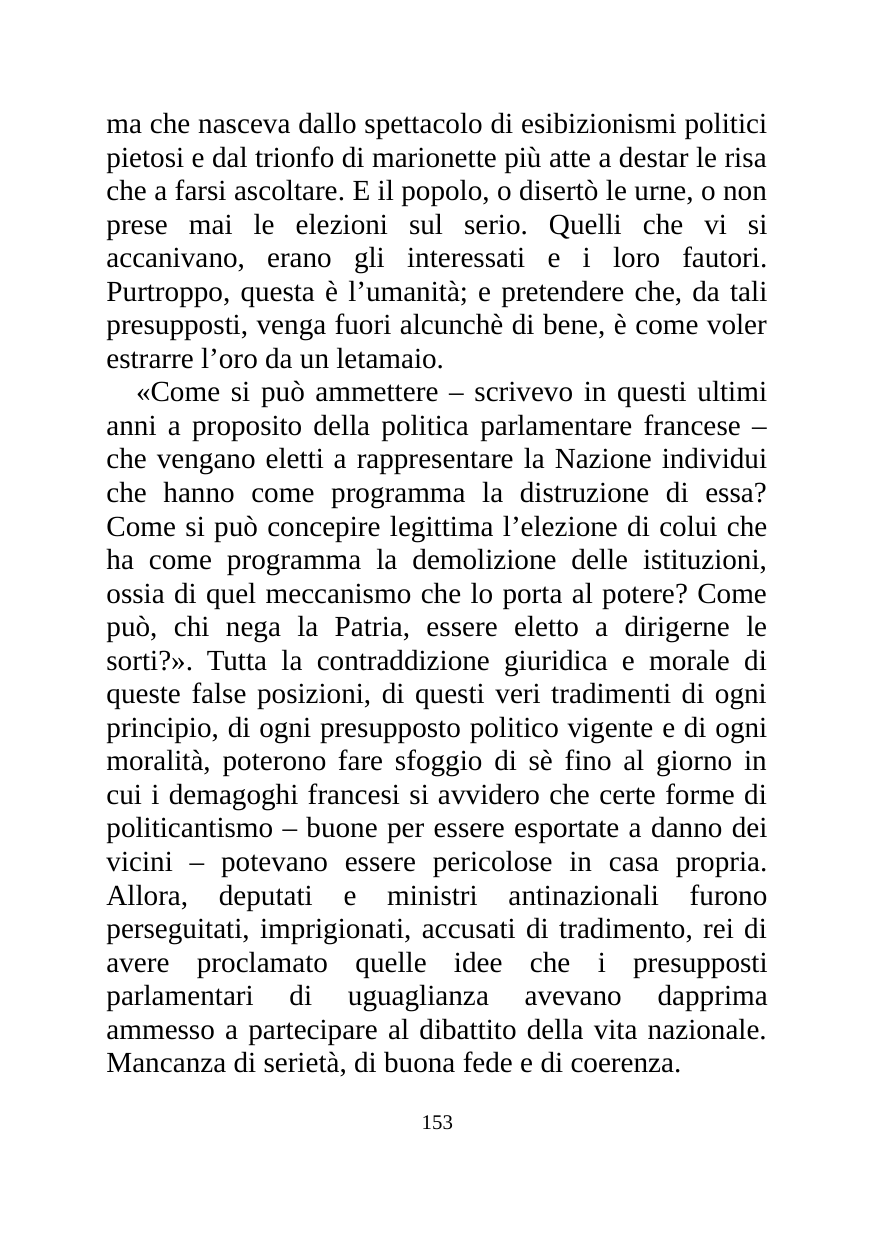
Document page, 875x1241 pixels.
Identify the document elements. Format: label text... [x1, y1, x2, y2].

text ma che nasceva dallo spettacolo di esibizionismi politici pietosi e dal trionfo di marionette più atte a destar le risa che a farsi ascoltare. E il popolo, o disertò le urne, o non prese mai le elezioni sul serio. Quelli che vi si accanivano, erano gli interessati e i loro fautori. Purtroppo, questa è l’umanità; e pretendere che, da tali presupposti, venga fuori alcunchè di bene, è come voler estrarre l’oro da un letamaio. [106, 106, 768, 374]
text «Come si può ammettere – scrivevo in questi ultimi anni a proposito della politica parlamentare francese – che vengano eletti a rappresentare la Nazione individui che hanno come programma la distruzione di essa? Come si può concepire legittima l’elezione di colui che ha come programma la demolizione delle istituzioni, ossia di quel meccanismo che lo porta al potere? Come può, chi nega la Patria, essere eletto a dirigerne le sorti?». Tutta la contraddizione giuridica e morale di queste false posizioni, di questi veri tradimenti di ogni principio, di ogni presupposto politico vigente e di ogni moralità, poterono fare sfoggio di sè fino al giorno in cui i demagoghi francesi si avvidero che certe forme di politicantismo – buone per essere esportate a danno dei vicini – potevano essere pericolose in casa propria. Allora, deputati e ministri antinazionali furono perseguitati, imprigionati, accusati di tradimento, rei di avere proclamato quelle idee che i presupposti parlamentari di uguaglianza avevano dapprima ammesso a partecipare al dibattito della vita nazionale. Mancanza di serietà, di buona fede e di coerenza. [106, 374, 768, 1079]
